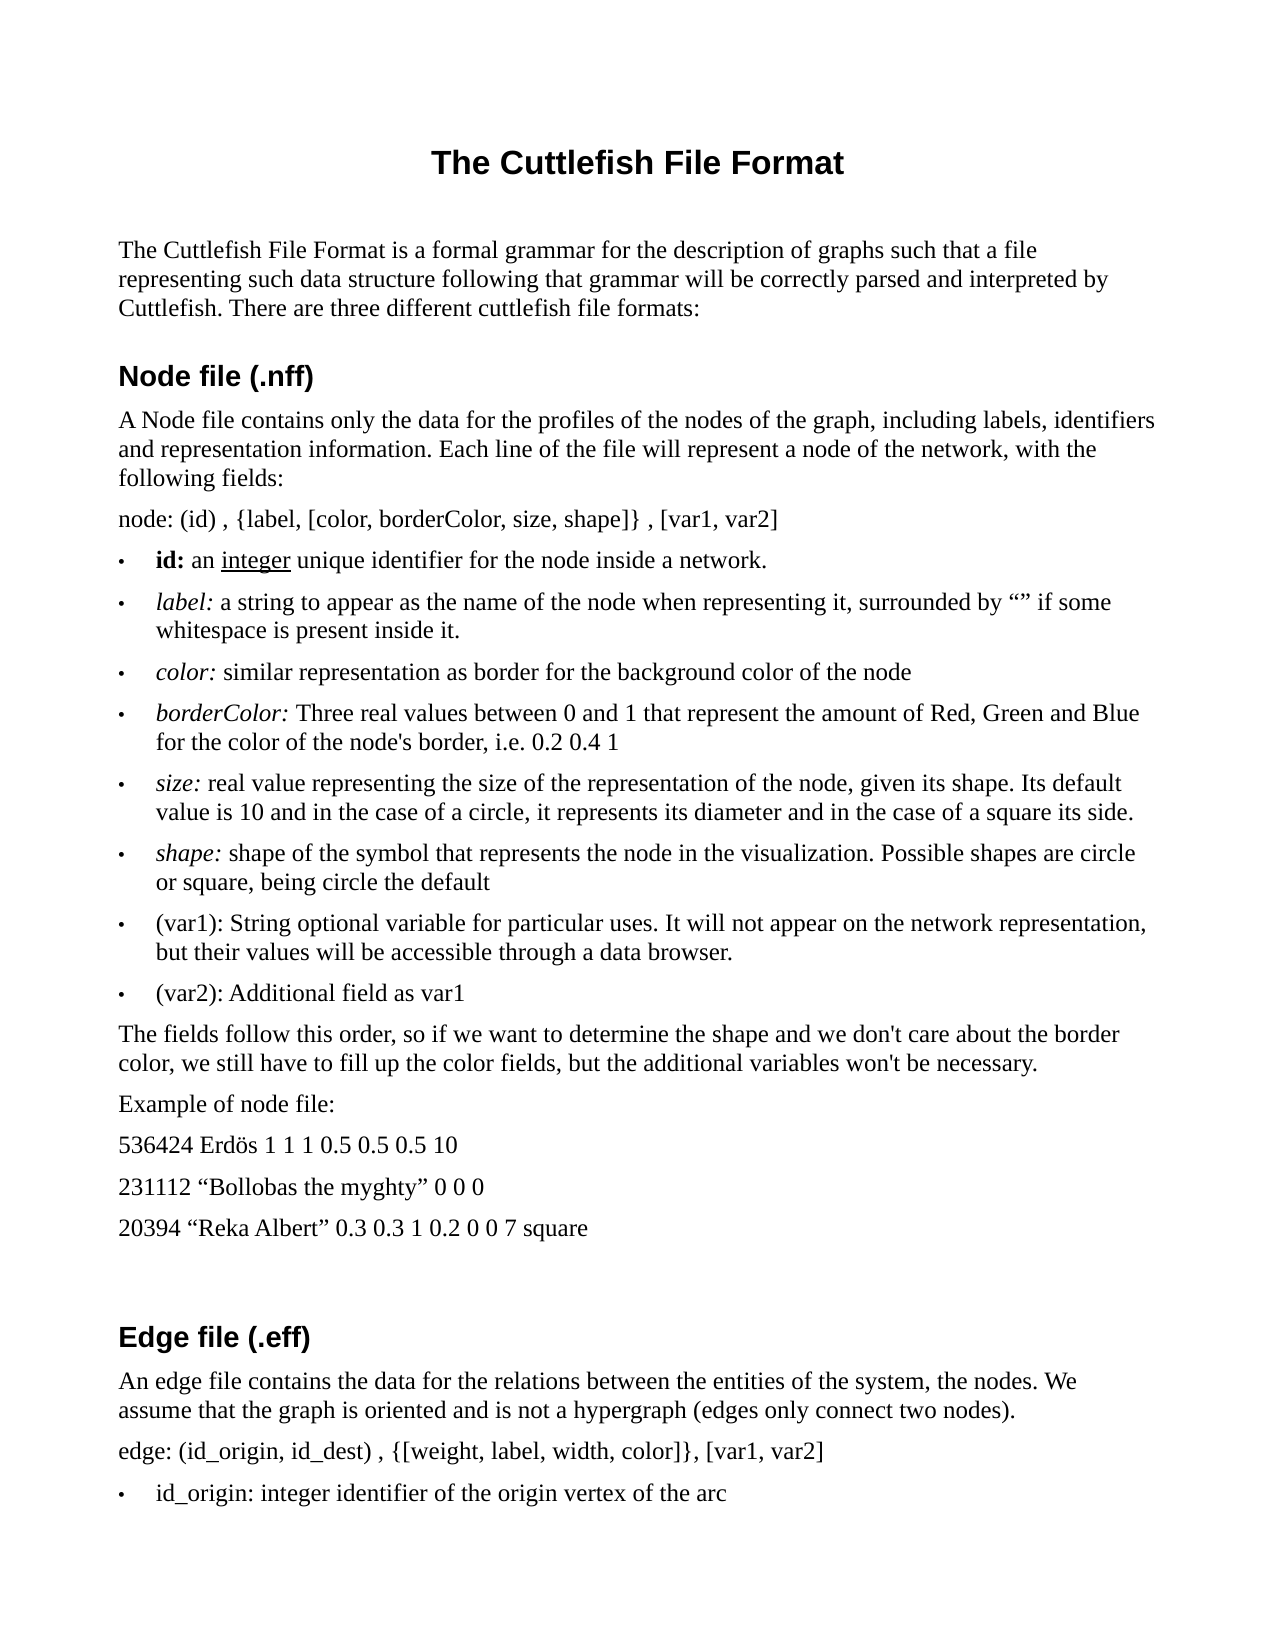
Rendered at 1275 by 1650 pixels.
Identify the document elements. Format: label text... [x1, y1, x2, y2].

text The Cuttlefish File Format is a formal grammar for the description of graphs such that a file representing such data structure following that grammar will be correctly parsed and interpreted by Cuttlefish. There are three different cuttlefish file formats: [118, 236, 1157, 322]
text 20394 “Reka Albert” 0.3 0.3 1 0.2 0 0 7 square [118, 1213, 1157, 1242]
text Example of node file: [118, 1089, 1157, 1118]
list (var2): Additional field as var1 [118, 978, 1157, 1007]
subtitle The Cuttlefish File Format [118, 143, 1157, 182]
list id_origin: integer identifier of the origin vertex of the arc [118, 1478, 1157, 1506]
text An edge file contains the data for the relations between the entities of the system, the nodes. We assume that the graph is oriented and is not a hypergraph (edges only connect two nodes). [118, 1366, 1157, 1424]
text node: (id) , {label, [color, borderColor, size, shape]} , [var1, var2] [118, 504, 1157, 533]
text A Node file contains only the data for the profiles of the nodes of the graph, including labels, identifiers and representation information. Each line of the file will represent a node of the network, with the following fields: [118, 405, 1157, 492]
list color: similar representation as border for the background color of the node [118, 657, 1157, 685]
text edge: (id_origin, id_dest) , {[weight, label, width, color]}, [var1, var2] [118, 1436, 1157, 1465]
text 536424 Erdös 1 1 1 0.5 0.5 0.5 10 [118, 1130, 1157, 1159]
list (var1): String optional variable for particular uses. It will not appear on the network representation, but their values will be accessible through a data browser. [118, 908, 1157, 965]
list id: an integer unique identifier for the node inside a network. [118, 545, 1157, 574]
subtitle Node file (.nff) [118, 359, 1157, 393]
list size: real value representing the size of the representation of the node, given its shape. Its default value is 10 and in the case of a circle, it represents its diameter and in the case of a square its side. [118, 768, 1157, 825]
list borderColor: Three real values between 0 and 1 that represent the amount of Red, Green and Blue for the color of the node's border, i.e. 0.2 0.4 1 [118, 698, 1157, 755]
text The fields follow this order, so if we want to determine the shape and we don't care about the border color, we still have to fill up the color fields, but the additional variables won't be necessary. [118, 1019, 1157, 1077]
subtitle Edge file (.eff) [118, 1320, 1157, 1354]
list shape: shape of the symbol that represents the node in the visualization. Possible shapes are circle or square, being circle the default [118, 838, 1157, 895]
text 231112 “Bollobas the myghty” 0 0 0 [118, 1172, 1157, 1200]
list label: a string to appear as the name of the node when representing it, surrounded by “” if some whitespace is present inside it. [118, 587, 1157, 644]
